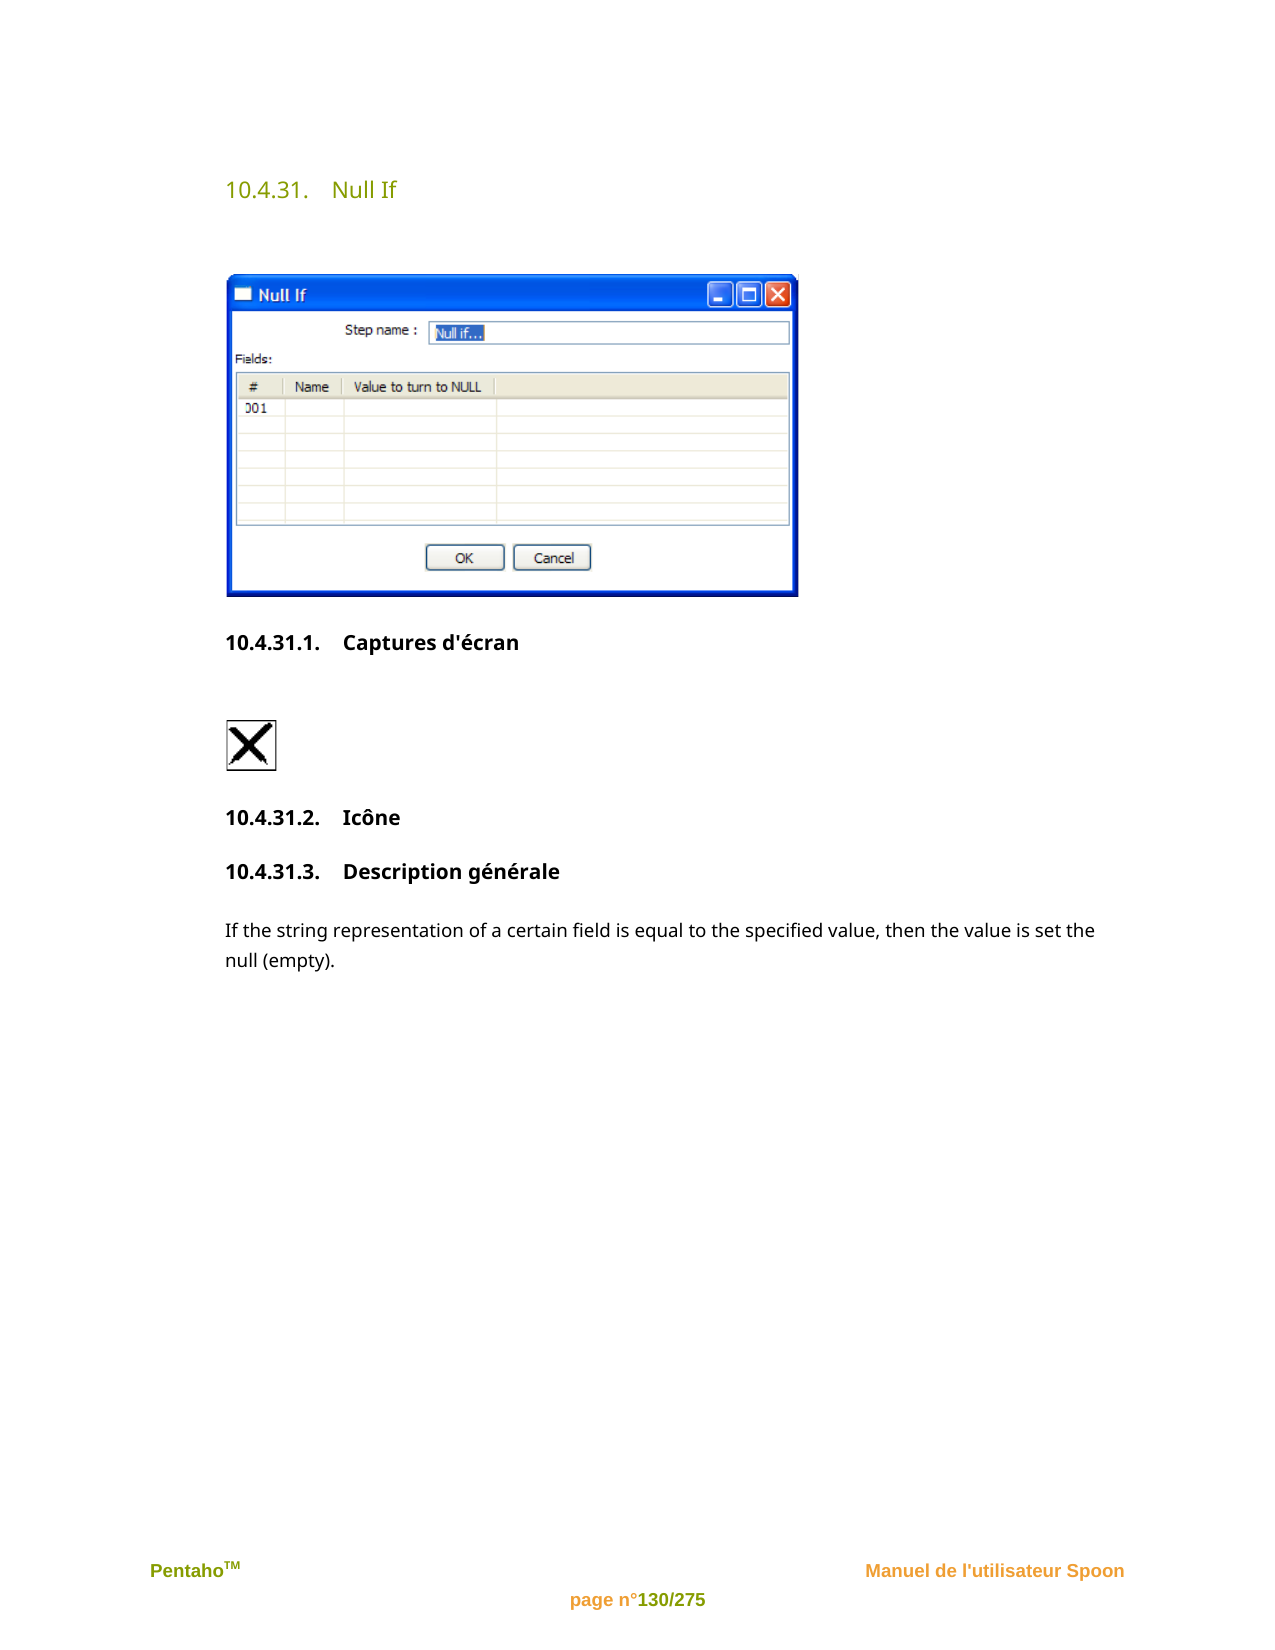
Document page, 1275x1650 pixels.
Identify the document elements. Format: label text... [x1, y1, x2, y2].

subtitle Icône [225, 682, 1125, 831]
subtitle Null If [225, 175, 1125, 204]
subtitle Captures d'écran [225, 229, 1125, 657]
text If the string representation of a certain field is equal to the specified value, then the value is set the null (empty). [225, 914, 1125, 973]
subtitle Description générale [225, 856, 1125, 885]
picture [226, 720, 277, 771]
